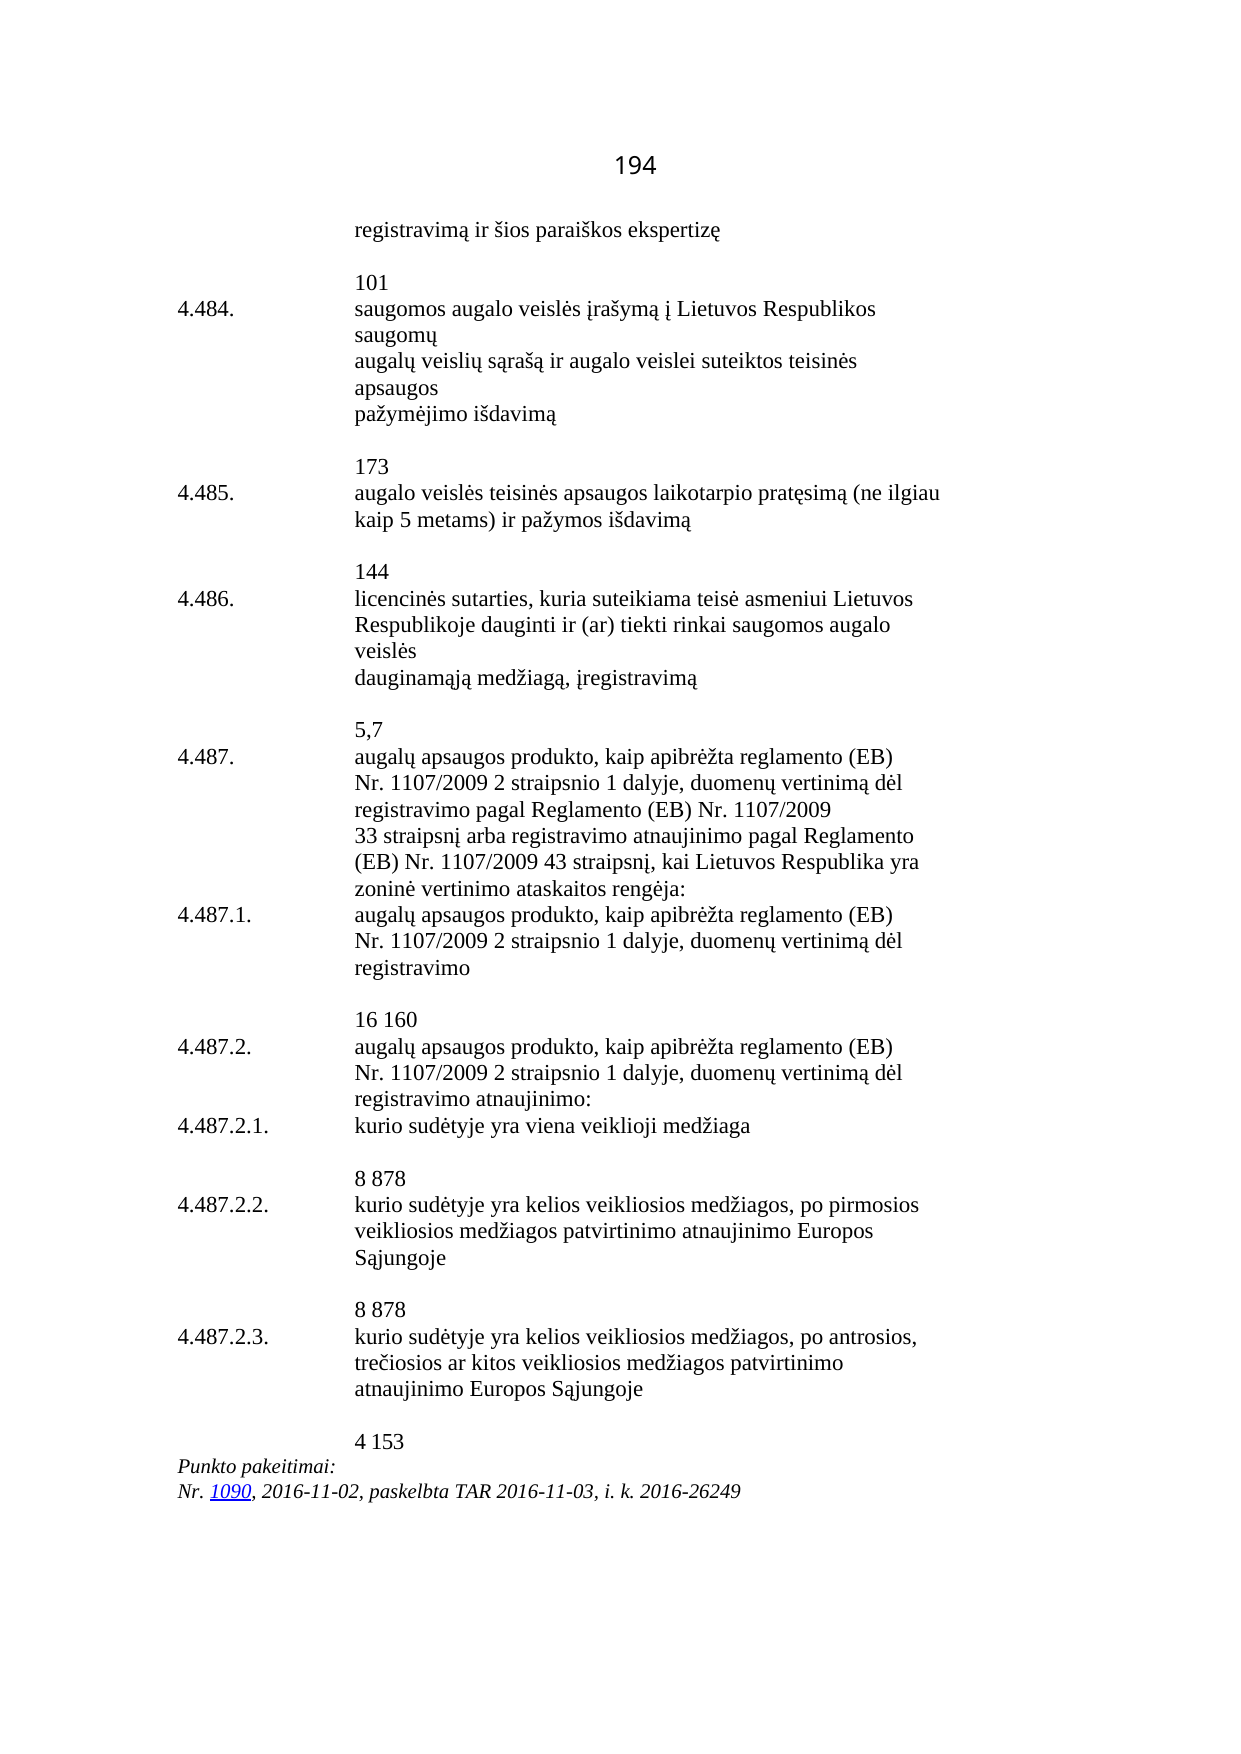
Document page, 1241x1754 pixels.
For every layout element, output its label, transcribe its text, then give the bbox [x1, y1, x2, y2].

text registravimo 16 160 [354, 954, 945, 1033]
text trečiosios ar kitos veikliosios medžiagos patvirtinimo [354, 1349, 945, 1375]
text dauginamąją medžiagą, įregistravimą 5,7 [354, 664, 945, 743]
text zoninė vertinimo ataskaitos rengėja: [354, 875, 945, 901]
text 4.487. augalų apsaugos produkto, kaip apibrėžta reglamento (EB) [177, 743, 945, 769]
text registravimą ir šios paraiškos ekspertizę 101 [354, 216, 945, 295]
text Punkto pakeitimai: [177, 1454, 1093, 1478]
text Sąjungoje 8 878 [354, 1244, 945, 1323]
text kaip 5 metams) ir pažymos išdavimą 144 [354, 506, 945, 585]
text Nr. 1107/2009 2 straipsnio 1 dalyje, duomenų vertinimą dėl [354, 927, 945, 954]
text (EB) Nr. 1107/2009 43 straipsnį, kai Lietuvos Respublika yra [354, 848, 945, 875]
text Nr. 1090, 2016-11-02, paskelbta TAR 2016-11-03, i. k. 2016-26249 [177, 1478, 1093, 1503]
text 4.485. augalo veislės teisinės apsaugos laikotarpio pratęsimą (ne ilgiau [177, 479, 945, 506]
text 4.487.2.2. kurio sudėtyje yra kelios veikliosios medžiagos, po pirmosios [177, 1191, 945, 1217]
text atnaujinimo Europos Sąjungoje 4 153 [354, 1375, 945, 1454]
text 4.484. saugomos augalo veislės įrašymą į Lietuvos Respublikos saugomų [177, 295, 945, 348]
text Nr. 1107/2009 2 straipsnio 1 dalyje, duomenų vertinimą dėl [354, 769, 945, 796]
text pažymėjimo išdavimą 173 [354, 400, 945, 479]
text Respublikoje dauginti ir (ar) tiekti rinkai saugomos augalo veislės [354, 611, 945, 664]
text 4.487.1. augalų apsaugos produkto, kaip apibrėžta reglamento (EB) [177, 901, 945, 927]
text augalų veislių sąrašą ir augalo veislei suteiktos teisinės apsaugos [354, 348, 945, 400]
text Nr. 1107/2009 2 straipsnio 1 dalyje, duomenų vertinimą dėl [354, 1059, 945, 1086]
text 4.487.2.1. kurio sudėtyje yra viena veiklioji medžiaga 8 878 [177, 1112, 945, 1191]
text veikliosios medžiagos patvirtinimo atnaujinimo Europos [354, 1217, 945, 1244]
text registravimo pagal Reglamento (EB) Nr. 1107/2009 [354, 796, 945, 822]
text registravimo atnaujinimo: [354, 1086, 945, 1112]
text 4.487.2.3. kurio sudėtyje yra kelios veikliosios medžiagos, po antrosios, [177, 1323, 945, 1349]
text 4.486. licencinės sutarties, kuria suteikiama teisė asmeniui Lietuvos [177, 585, 945, 611]
text 4.487.2. augalų apsaugos produkto, kaip apibrėžta reglamento (EB) [177, 1033, 945, 1059]
text 33 straipsnį arba registravimo atnaujinimo pagal Reglamento [354, 822, 945, 848]
